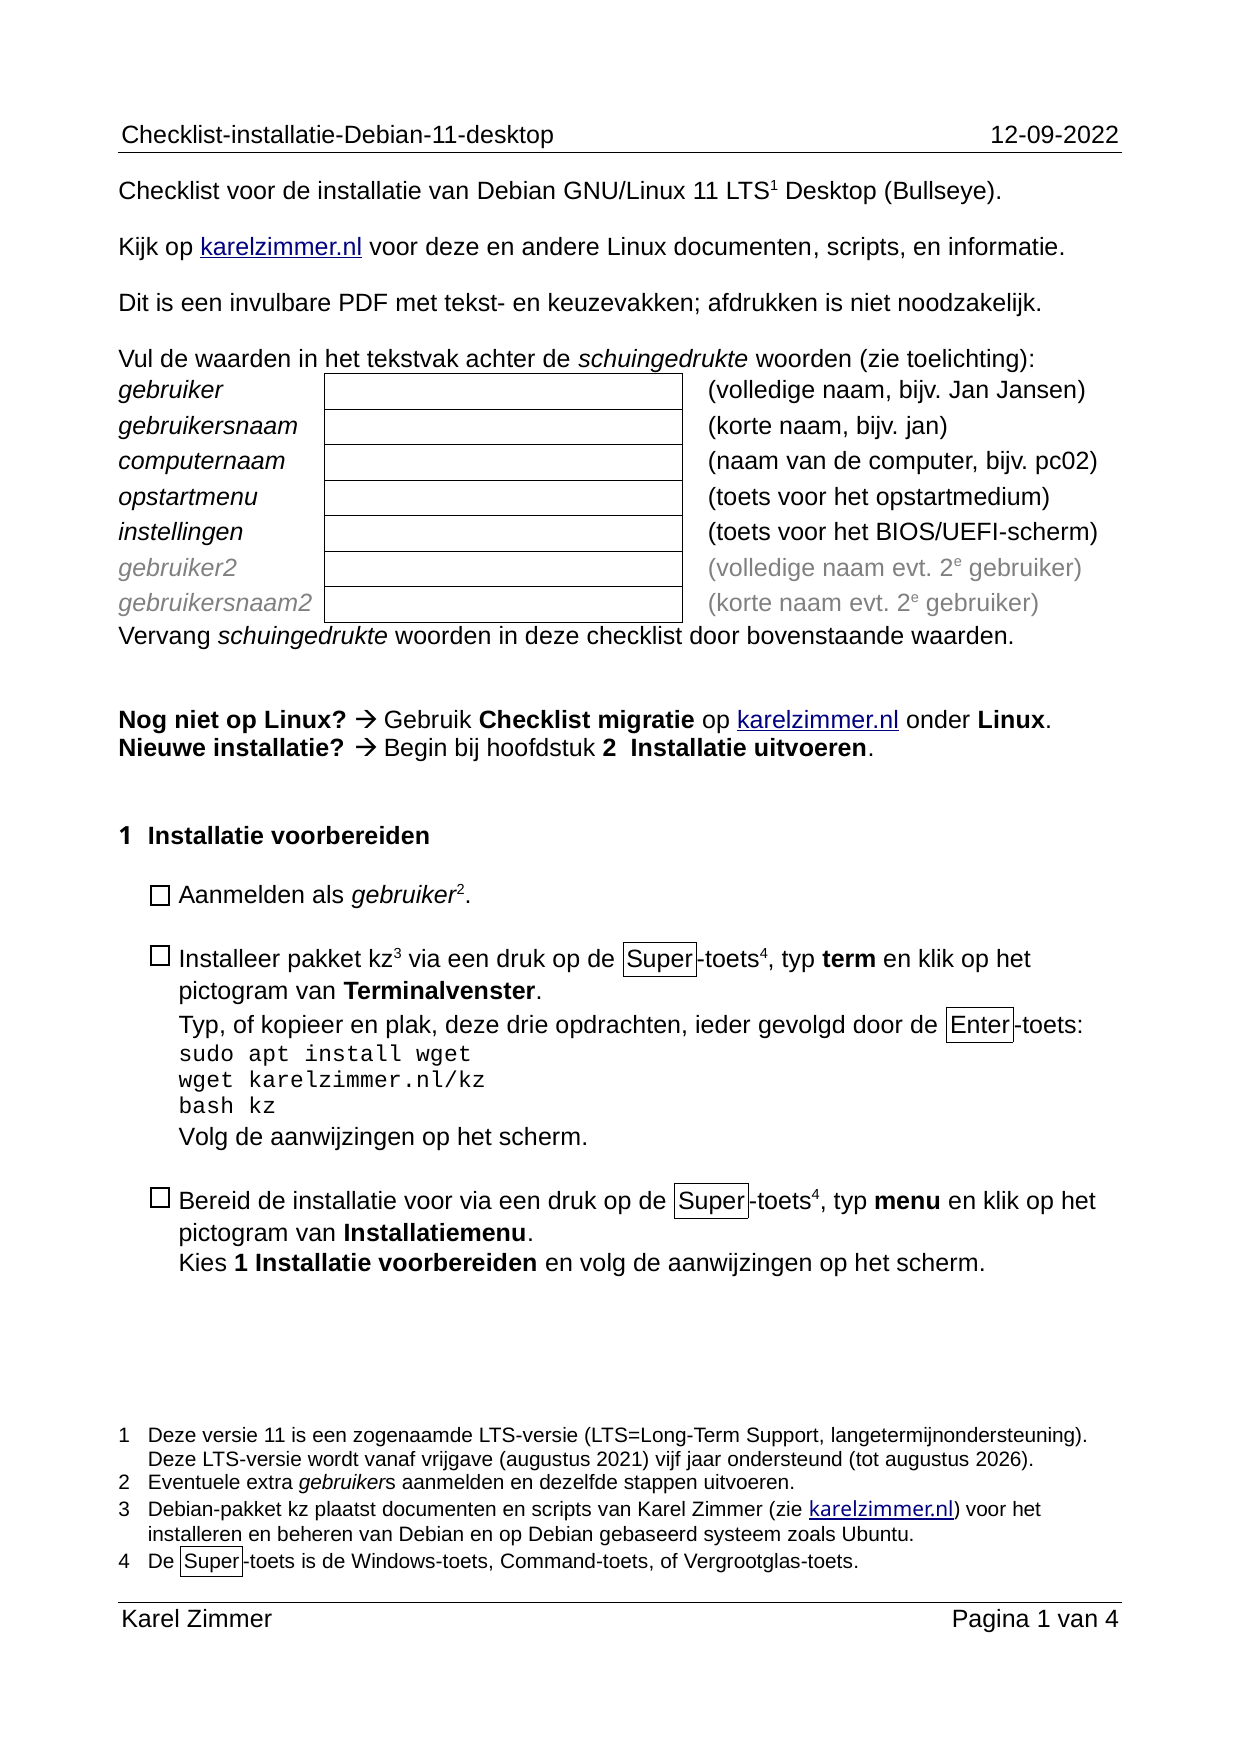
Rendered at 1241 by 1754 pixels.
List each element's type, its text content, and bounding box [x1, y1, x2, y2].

text computernaam [118, 444, 324, 480]
table_cell Volg de aanwijzingen op het scherm. [177, 1122, 1120, 1152]
text (volledige naam, bijv. Jan Jansen) [683, 373, 1122, 409]
text Vervang schuingedrukte woorden in deze checklist door bovenstaande waarden. [118, 622, 1122, 650]
text Dit is een invulbare PDF met tekst- en keuzevakken; afdrukken is niet noodzakelijk. [118, 289, 1122, 317]
text (toets voor het opstartmedium) [683, 480, 1122, 515]
table_cell Kies 1 Installatie voorbereiden en volg de aanwijzingen op het scherm. [177, 1248, 1120, 1278]
table_cell [177, 910, 1120, 941]
text (korte naam evt. 2e gebruiker) [683, 586, 1122, 622]
text instellingen [118, 515, 324, 551]
text gebruikersnaam2 [118, 586, 324, 622]
text (toets voor het BIOS/UEFI-scherm) [683, 515, 1122, 551]
table_cell [141, 941, 177, 1006]
text (volledige naam evt. 2e gebruiker) [683, 551, 1122, 586]
text Deze versie 11 is een zogenaamde LTS-versie (LTS=Long-Term Support, langetermijnondersteuning). Deze LTS-versie wordt vanaf vrijgave (augustus 2021) vijf jaar ondersteund (tot augustus 2026). [118, 1423, 1122, 1471]
table_cell Installeer pakket kz via een druk op de Super-toets, typ term en klik op het pictogram van Terminalvenster. [177, 941, 1120, 1006]
text gebruiker [118, 373, 324, 409]
text Checklist voor de installatie van Debian GNU/Linux 11 LTS Desktop (Bullseye). [118, 177, 1122, 205]
text Nieuwe installatie?  Begin bij hoofdstuk 2 Installatie uitvoeren. [118, 734, 1122, 762]
table_cell [141, 910, 177, 941]
table_cell [177, 1152, 1120, 1182]
table_header Aanmelden als gebruiker. [177, 880, 1120, 910]
text Vul de waarden in het tekstvak achter de schuingedrukte woorden (zie toelichting): [118, 345, 1122, 373]
text gebruikersnaam [118, 409, 324, 444]
table_cell Bereid de installatie voor via een druk op de Super-toets4, typ menu en klik op het pictogram van Installatiemenu. [177, 1182, 1120, 1248]
table_header [141, 880, 177, 910]
table_cell [141, 1248, 177, 1278]
table_cell [141, 1182, 177, 1248]
text gebruiker2 [118, 551, 324, 586]
text (korte naam, bijv. jan) [683, 409, 1122, 444]
text Kijk op karelzimmer.nl voor deze en andere Linux documenten, scripts, en informatie. [118, 233, 1122, 261]
table_cell [141, 1122, 177, 1152]
table_cell [141, 1152, 177, 1182]
table_cell Typ, of kopieer en plak, deze drie opdrachten, ieder gevolgd door de Enter-toets: sudo apt install wget wget karelzimmer.nl/kz bash kz [177, 1006, 1120, 1122]
text opstartmenu [118, 480, 324, 515]
list Installatie voorbereiden [118, 818, 1122, 852]
text Nog niet op Linux?  Gebruik Checklist migratie op karelzimmer.nl onder Linux. [118, 706, 1122, 734]
text (naam van de computer, bijv. pc02) [683, 444, 1122, 480]
table_cell [141, 1006, 177, 1122]
